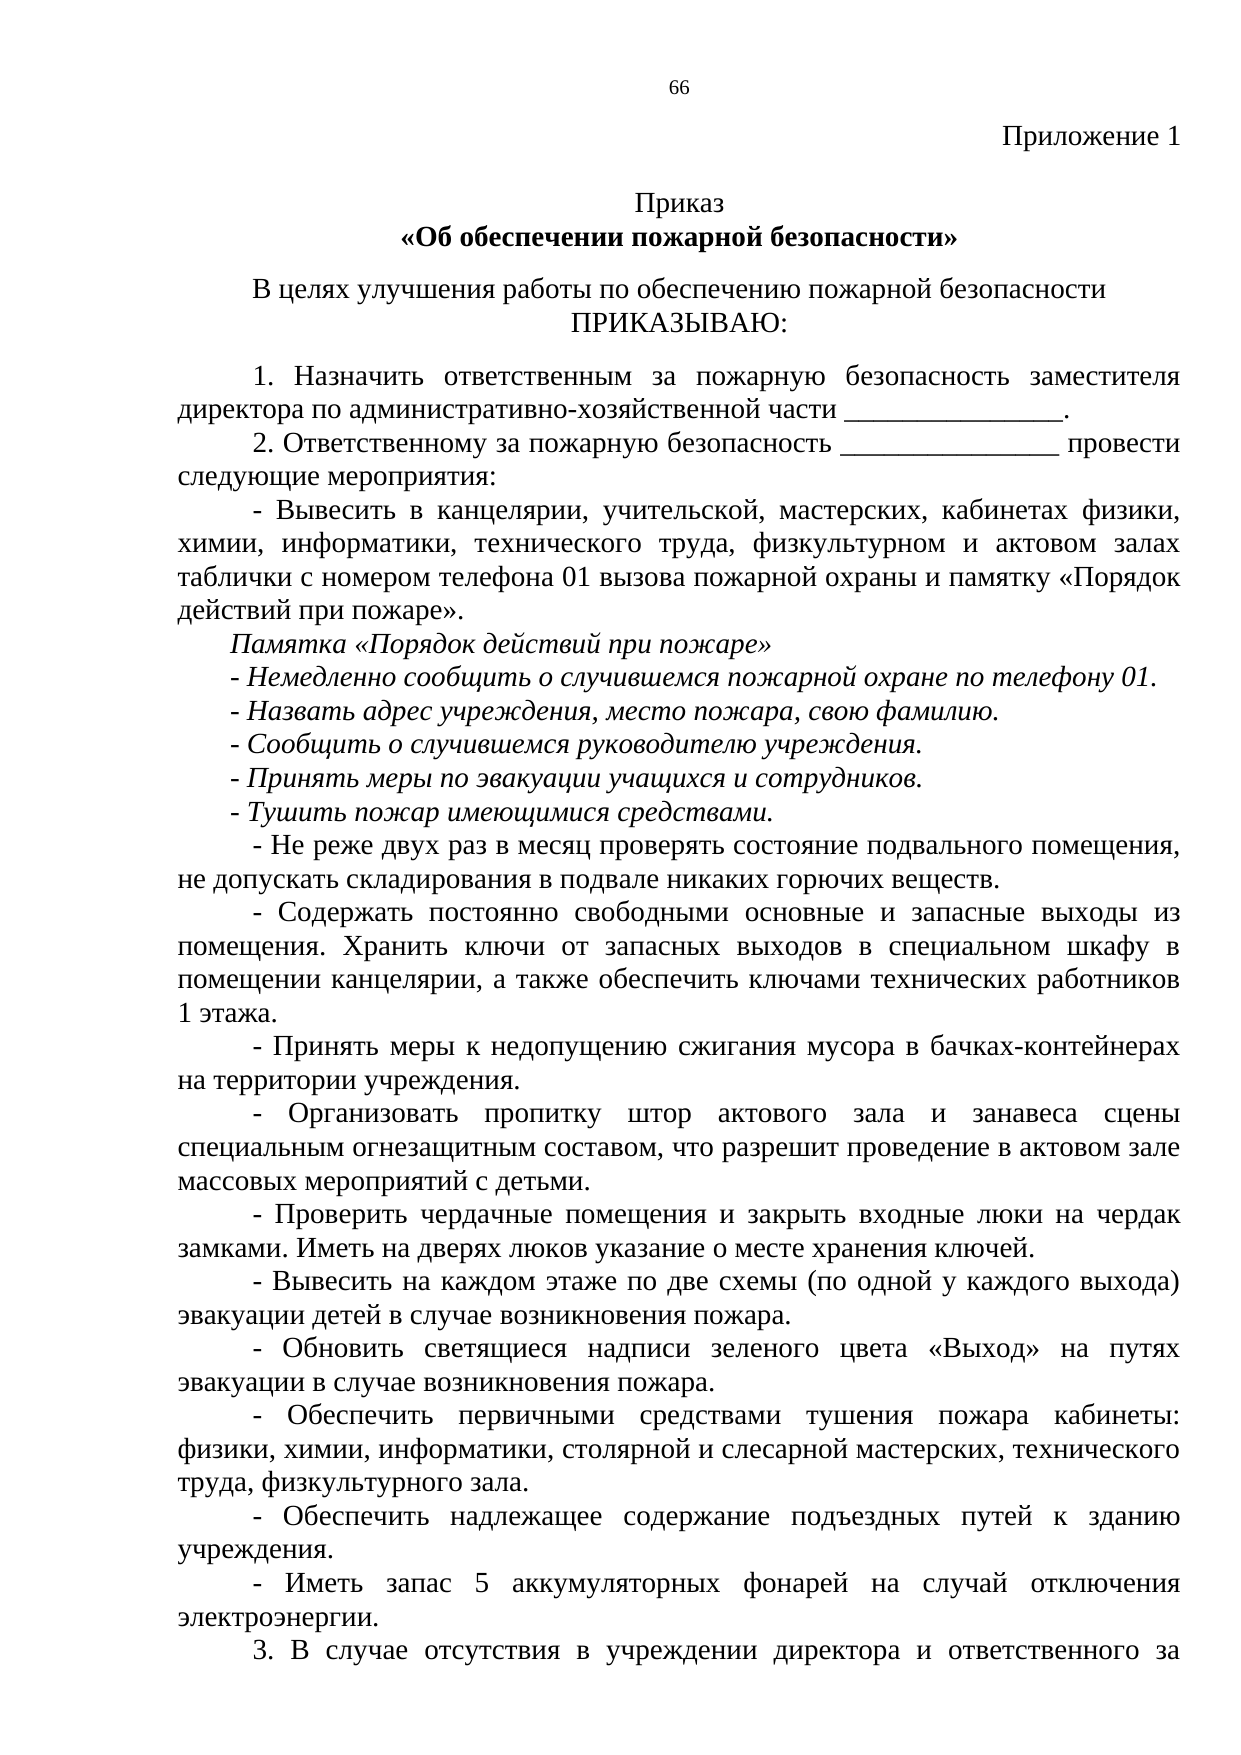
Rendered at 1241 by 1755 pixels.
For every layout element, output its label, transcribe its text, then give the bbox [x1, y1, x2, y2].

text - Содержать постоянно свободными основные и запасные выходы из помещения. Хранить ключи от запасных выходов в специальном шкафу в помещении канцелярии, а также обеспечить ключами технических работников 1 этажа. [177, 894, 1181, 1028]
text 2. Ответственному за пожарную безопасность _______________ провести следующие мероприятия: [177, 425, 1181, 492]
text Памятка «Порядок действий при пожаре» [228, 626, 1181, 659]
text - Обновить светящиеся надписи зеленого цвета «Выход» на путях эвакуации в случае возникновения пожара. [177, 1330, 1181, 1397]
text В целях улучшения работы по обеспечению пожарной безопасности [177, 271, 1181, 305]
text - Иметь запас 5 аккумуляторных фонарей на случай отключения электроэнергии. [177, 1565, 1181, 1632]
text - Проверить чердачные помещения и закрыть входные люки на чердак замками. Иметь на дверях люков указание о месте хранения ключей. [177, 1196, 1181, 1263]
text - Сообщить о случившемся руководителю учреждения. [228, 727, 1181, 760]
text ПРИКАЗЫВАЮ: [177, 305, 1181, 338]
text - Вывесить на каждом этаже по две схемы (по одной у каждого выхода) эвакуации детей в случае возникновения пожара. [177, 1263, 1181, 1330]
text - Немедленно сообщить о случившемся пожарной охране по телефону 01. [228, 659, 1181, 693]
text Приложение 1 [177, 118, 1181, 152]
text - Обеспечить первичными средствами тушения пожара кабинеты: физики, химии, информатики, столярной и слесарной мастерских, технического труда, физкультурного зала. [177, 1397, 1181, 1498]
text - Вывесить в канцелярии, учительской, мастерских, кабинетах физики, химии, информатики, технического труда, физкультурном и актовом залах таблички с номером телефона 01 вызова пожарной охраны и памятку «Порядок действий при пожаре». [177, 492, 1181, 626]
text 3. В случае отсутствия в учреждении директора и ответственного за [177, 1632, 1181, 1666]
text - Назвать адрес учреждения, место пожара, свою фамилию. [228, 693, 1181, 727]
text - Обеспечить надлежащее содержание подъездных путей к зданию учреждения. [177, 1498, 1181, 1565]
text - Организовать пропитку штор актового зала и занавеса сцены специальным огнезащитным составом, что разрешит проведение в актовом зале массовых мероприятий с детьми. [177, 1096, 1181, 1196]
text - Принять меры к недопущению сжигания мусора в бачках-контейнерах на территории учреждения. [177, 1028, 1181, 1096]
text «Об обеспечении пожарной безопасности» [177, 219, 1181, 252]
text Приказ [177, 185, 1181, 219]
text 1. Назначить ответственным за пожарную безопасность заместителя директора по административно-хозяйственной части _______________. [177, 358, 1181, 425]
text - Тушить пожар имеющимися средствами. [228, 794, 1181, 827]
text - Не реже двух раз в месяц проверять состояние подвального помещения, не допускать складирования в подвале никаких горючих веществ. [177, 827, 1181, 894]
text - Принять меры по эвакуации учащихся и сотрудников. [228, 760, 1181, 794]
